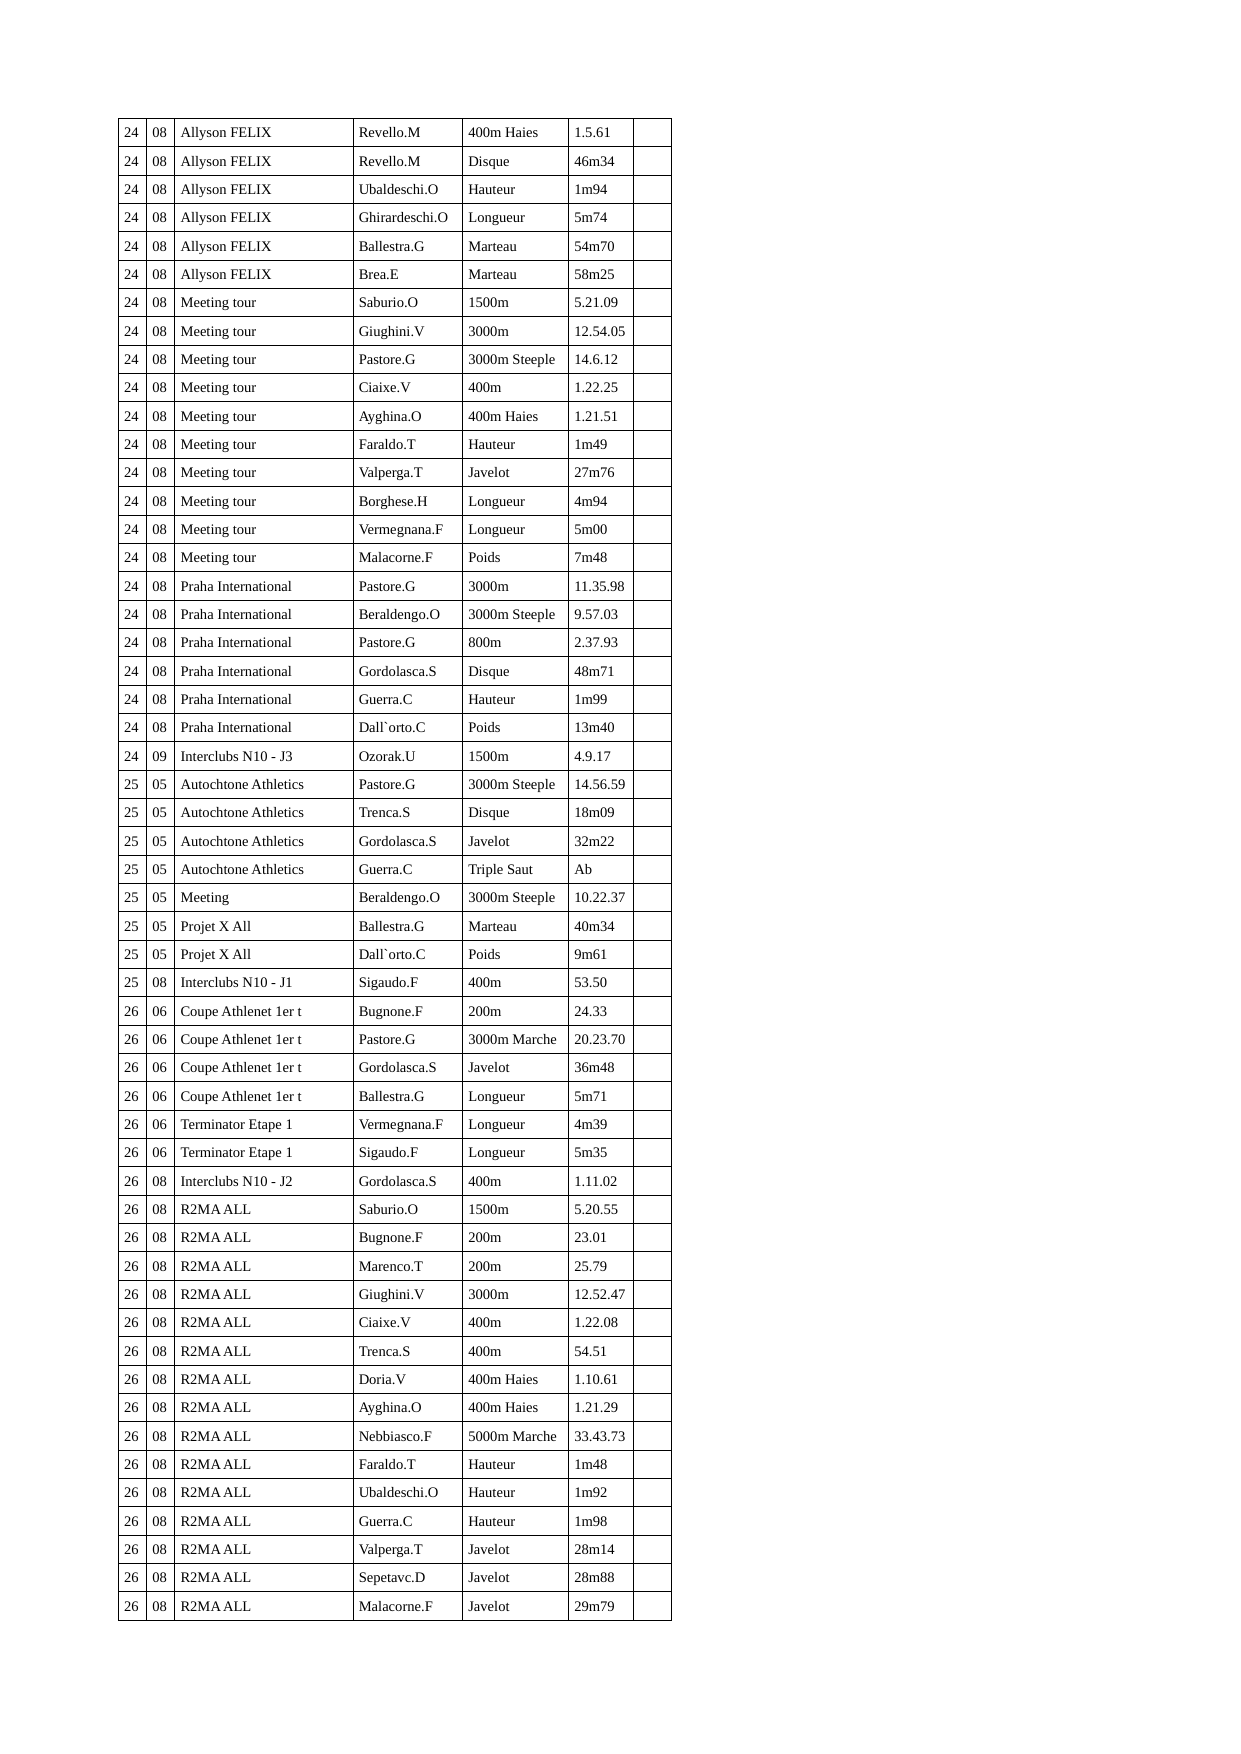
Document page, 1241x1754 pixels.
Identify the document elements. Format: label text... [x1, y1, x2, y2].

table_cell 400m Haies [463, 1394, 568, 1421]
table_cell 06 [147, 1054, 174, 1081]
table_cell Praha International [175, 572, 353, 600]
table_cell Javelot [463, 1054, 568, 1081]
table_cell [634, 629, 671, 656]
table_cell Meeting tour [175, 459, 353, 486]
table_cell 1m94 [569, 176, 633, 203]
table_cell [634, 601, 671, 628]
table_cell 06 [147, 1139, 174, 1166]
table_cell 05 [147, 827, 174, 855]
table_cell Gordolasca.S [354, 1054, 462, 1081]
table_cell [634, 884, 671, 911]
table_cell Saburio.O [354, 1196, 462, 1223]
table_cell Marteau [463, 261, 568, 288]
table_cell 5m35 [569, 1139, 633, 1166]
table_cell 08 [147, 176, 174, 203]
table_cell Giughini.V [354, 1281, 462, 1308]
table_cell [634, 1196, 671, 1223]
table_cell 1m99 [569, 686, 633, 713]
table_cell 24 [119, 402, 146, 430]
table_cell 26 [119, 1366, 146, 1393]
table_cell 05 [147, 771, 174, 798]
table_cell Malacorne.F [354, 1592, 462, 1620]
table_cell Ayghina.O [354, 1394, 462, 1421]
table_cell [634, 317, 671, 345]
table_cell 25 [119, 827, 146, 855]
table_cell 10.22.37 [569, 884, 633, 911]
table_cell Autochtone Athletics [175, 827, 353, 855]
table_cell 5m74 [569, 204, 633, 231]
table_cell Longueur [463, 516, 568, 543]
table_cell 08 [147, 147, 174, 175]
table_cell 1m92 [569, 1479, 633, 1506]
table_cell Coupe Athlenet 1er t [175, 1026, 353, 1053]
table_cell 05 [147, 884, 174, 911]
table_cell 13m40 [569, 714, 633, 741]
table_cell 1m98 [569, 1507, 633, 1535]
table_cell 54m70 [569, 232, 633, 260]
table_cell Meeting tour [175, 544, 353, 571]
table_cell Pastore.G [354, 572, 462, 600]
table_cell 08 [147, 289, 174, 316]
table_cell Autochtone Athletics [175, 771, 353, 798]
table_cell [634, 402, 671, 430]
table_cell [634, 119, 671, 146]
table_cell 24 [119, 119, 146, 146]
table_cell 800m [463, 629, 568, 656]
table_cell Allyson FELIX [175, 204, 353, 231]
table_cell Javelot [463, 1592, 568, 1620]
table_cell 05 [147, 856, 174, 883]
table_cell 09 [147, 742, 174, 770]
table_cell 08 [147, 431, 174, 458]
table_cell 400m [463, 969, 568, 996]
table_cell 32m22 [569, 827, 633, 855]
table_cell [634, 714, 671, 741]
table_cell [634, 969, 671, 996]
table_cell 08 [147, 1196, 174, 1223]
table_cell Interclubs N10 - J3 [175, 742, 353, 770]
table_cell Projet X All [175, 912, 353, 940]
table_cell Praha International [175, 601, 353, 628]
table_cell [634, 1167, 671, 1195]
table_cell 4m94 [569, 487, 633, 515]
table_cell Meeting tour [175, 402, 353, 430]
table_cell Allyson FELIX [175, 232, 353, 260]
table_cell 5.20.55 [569, 1196, 633, 1223]
table_cell [634, 799, 671, 826]
table_cell 400m [463, 1309, 568, 1336]
table_cell 5.21.09 [569, 289, 633, 316]
table_cell 08 [147, 374, 174, 401]
table_cell Beraldengo.O [354, 601, 462, 628]
table_cell [634, 997, 671, 1025]
table_cell Javelot [463, 1536, 568, 1563]
table_cell 08 [147, 544, 174, 571]
table_cell 26 [119, 1337, 146, 1365]
table_cell 08 [147, 657, 174, 685]
table_cell 18m09 [569, 799, 633, 826]
table_cell 26 [119, 1394, 146, 1421]
table_cell [634, 1111, 671, 1138]
table_cell R2MA ALL [175, 1394, 353, 1421]
table_cell 08 [147, 346, 174, 373]
table_cell 400m [463, 374, 568, 401]
table_cell Praha International [175, 714, 353, 741]
table_cell 08 [147, 629, 174, 656]
table_cell 24 [119, 657, 146, 685]
table_cell Meeting tour [175, 346, 353, 373]
table_cell 24 [119, 742, 146, 770]
table_cell 08 [147, 714, 174, 741]
table_cell Ayghina.O [354, 402, 462, 430]
table_cell 200m [463, 1252, 568, 1280]
table_cell Javelot [463, 459, 568, 486]
table_cell 7m48 [569, 544, 633, 571]
table_cell Trenca.S [354, 799, 462, 826]
table_cell Praha International [175, 657, 353, 685]
table_cell 26 [119, 1451, 146, 1478]
table_cell Revello.M [354, 147, 462, 175]
table_cell Guerra.C [354, 856, 462, 883]
table_cell 26 [119, 1026, 146, 1053]
table_cell [634, 1309, 671, 1336]
table_cell 08 [147, 1479, 174, 1506]
table_cell [634, 572, 671, 600]
table_cell Ciaixe.V [354, 374, 462, 401]
table_cell Disque [463, 147, 568, 175]
table_cell 24 [119, 629, 146, 656]
table_cell 08 [147, 686, 174, 713]
table_cell 08 [147, 1224, 174, 1251]
table_cell 08 [147, 459, 174, 486]
table_cell 08 [147, 969, 174, 996]
table_cell 9.57.03 [569, 601, 633, 628]
table_cell [634, 1337, 671, 1365]
table_cell Allyson FELIX [175, 147, 353, 175]
table_cell 26 [119, 1592, 146, 1620]
table_cell Terminator Etape 1 [175, 1139, 353, 1166]
table_cell Longueur [463, 487, 568, 515]
table_cell 24 [119, 686, 146, 713]
table_cell Praha International [175, 686, 353, 713]
table_cell Triple Saut [463, 856, 568, 883]
table_cell Allyson FELIX [175, 119, 353, 146]
table_cell Projet X All [175, 941, 353, 968]
table_cell 05 [147, 912, 174, 940]
table_cell Ubaldeschi.O [354, 176, 462, 203]
table_cell [634, 657, 671, 685]
table_cell Interclubs N10 - J1 [175, 969, 353, 996]
table_cell 26 [119, 1082, 146, 1110]
table_cell [634, 686, 671, 713]
table_cell Disque [463, 657, 568, 685]
table_cell 08 [147, 1252, 174, 1280]
table_cell 3000m Steeple [463, 346, 568, 373]
table_cell Hauteur [463, 431, 568, 458]
table_cell 06 [147, 1082, 174, 1110]
table_cell 3000m Marche [463, 1026, 568, 1053]
table_cell 11.35.98 [569, 572, 633, 600]
table_cell Marteau [463, 232, 568, 260]
table_cell Terminator Etape 1 [175, 1111, 353, 1138]
table_cell 08 [147, 1422, 174, 1450]
table_cell 28m14 [569, 1536, 633, 1563]
table_cell 1.10.61 [569, 1366, 633, 1393]
table_cell 24 [119, 204, 146, 231]
table_cell Faraldo.T [354, 1451, 462, 1478]
table_cell 200m [463, 1224, 568, 1251]
table_cell 1m48 [569, 1451, 633, 1478]
table_cell Pastore.G [354, 629, 462, 656]
table_cell 24.33 [569, 997, 633, 1025]
table_cell [634, 1479, 671, 1506]
table_cell Coupe Athlenet 1er t [175, 1082, 353, 1110]
table_cell 26 [119, 1224, 146, 1251]
table_cell [634, 827, 671, 855]
table_cell Hauteur [463, 1507, 568, 1535]
table_cell Vermegnana.F [354, 516, 462, 543]
table_cell 1m49 [569, 431, 633, 458]
table_cell 3000m [463, 572, 568, 600]
table_cell 26 [119, 997, 146, 1025]
table_cell 24 [119, 714, 146, 741]
table_cell Praha International [175, 629, 353, 656]
table_cell 24 [119, 572, 146, 600]
table_cell [634, 487, 671, 515]
table_cell 1.11.02 [569, 1167, 633, 1195]
table_cell Coupe Athlenet 1er t [175, 1054, 353, 1081]
table_cell Ballestra.G [354, 1082, 462, 1110]
table_cell 25 [119, 771, 146, 798]
table_cell 33.43.73 [569, 1422, 633, 1450]
table_cell 08 [147, 1309, 174, 1336]
table_cell Gordolasca.S [354, 827, 462, 855]
table_cell 26 [119, 1309, 146, 1336]
table_cell 48m71 [569, 657, 633, 685]
table_cell 1.22.08 [569, 1309, 633, 1336]
table_cell [634, 1592, 671, 1620]
table_cell 24 [119, 374, 146, 401]
table_cell 08 [147, 317, 174, 345]
table_cell R2MA ALL [175, 1451, 353, 1478]
table_cell 14.56.59 [569, 771, 633, 798]
table_cell Faraldo.T [354, 431, 462, 458]
table_cell [634, 516, 671, 543]
table_cell Ballestra.G [354, 232, 462, 260]
table_cell 400m Haies [463, 119, 568, 146]
table_cell [634, 261, 671, 288]
table_cell 25 [119, 799, 146, 826]
table_cell 20.23.70 [569, 1026, 633, 1053]
table_cell 25 [119, 912, 146, 940]
table_cell 4.9.17 [569, 742, 633, 770]
table_cell 1.21.51 [569, 402, 633, 430]
table_cell 54.51 [569, 1337, 633, 1365]
table_cell [634, 1536, 671, 1563]
table_cell Meeting [175, 884, 353, 911]
table_cell 26 [119, 1196, 146, 1223]
table_cell R2MA ALL [175, 1252, 353, 1280]
table_cell 400m Haies [463, 1366, 568, 1393]
table_cell Longueur [463, 204, 568, 231]
table_cell [634, 232, 671, 260]
table_cell R2MA ALL [175, 1366, 353, 1393]
table_cell Hauteur [463, 1479, 568, 1506]
table_cell 12.52.47 [569, 1281, 633, 1308]
table_cell Doria.V [354, 1366, 462, 1393]
table_cell Autochtone Athletics [175, 799, 353, 826]
table_cell 26 [119, 1167, 146, 1195]
table_cell 24 [119, 544, 146, 571]
table_cell 5m71 [569, 1082, 633, 1110]
table_cell 08 [147, 487, 174, 515]
table_cell Giughini.V [354, 317, 462, 345]
table_cell R2MA ALL [175, 1564, 353, 1591]
table_cell 200m [463, 997, 568, 1025]
table_cell Malacorne.F [354, 544, 462, 571]
table_cell 36m48 [569, 1054, 633, 1081]
table_cell Allyson FELIX [175, 176, 353, 203]
table_cell Dall`orto.C [354, 941, 462, 968]
table_cell [634, 374, 671, 401]
table_cell [634, 1224, 671, 1251]
table_cell Allyson FELIX [175, 261, 353, 288]
table_cell Longueur [463, 1139, 568, 1166]
table_cell Disque [463, 799, 568, 826]
table_cell 3000m Steeple [463, 771, 568, 798]
table_cell Meeting tour [175, 317, 353, 345]
table_cell 08 [147, 1592, 174, 1620]
table_cell 1500m [463, 1196, 568, 1223]
table_cell Javelot [463, 1564, 568, 1591]
table_cell Pastore.G [354, 346, 462, 373]
table_cell R2MA ALL [175, 1196, 353, 1223]
table_cell 08 [147, 1337, 174, 1365]
table_cell Ubaldeschi.O [354, 1479, 462, 1506]
table_cell 08 [147, 572, 174, 600]
table_cell 400m [463, 1167, 568, 1195]
table_cell 9m61 [569, 941, 633, 968]
table_cell 5000m Marche [463, 1422, 568, 1450]
table_cell 24 [119, 346, 146, 373]
table_cell Poids [463, 544, 568, 571]
table_cell Gordolasca.S [354, 657, 462, 685]
table_cell 24 [119, 459, 146, 486]
table_cell 28m88 [569, 1564, 633, 1591]
table_cell 24 [119, 176, 146, 203]
table_cell Sepetavc.D [354, 1564, 462, 1591]
table_cell Bugnone.F [354, 1224, 462, 1251]
table_cell [634, 459, 671, 486]
table_cell 08 [147, 402, 174, 430]
table_cell 1.5.61 [569, 119, 633, 146]
table_cell Guerra.C [354, 1507, 462, 1535]
table_cell 26 [119, 1139, 146, 1166]
table_cell 25.79 [569, 1252, 633, 1280]
table_cell R2MA ALL [175, 1479, 353, 1506]
table_cell Hauteur [463, 686, 568, 713]
table_cell 58m25 [569, 261, 633, 288]
table_cell 08 [147, 232, 174, 260]
table_cell [634, 204, 671, 231]
table_cell Pastore.G [354, 1026, 462, 1053]
table_cell 08 [147, 1451, 174, 1478]
table_cell 08 [147, 1394, 174, 1421]
table_cell 26 [119, 1281, 146, 1308]
table_cell 08 [147, 1167, 174, 1195]
table_cell 29m79 [569, 1592, 633, 1620]
table_cell 25 [119, 856, 146, 883]
table_cell [634, 1564, 671, 1591]
table_cell [634, 346, 671, 373]
table_cell [634, 771, 671, 798]
table_cell 46m34 [569, 147, 633, 175]
table_cell 06 [147, 1026, 174, 1053]
table_cell 24 [119, 289, 146, 316]
table_cell Beraldengo.O [354, 884, 462, 911]
table_cell Hauteur [463, 176, 568, 203]
table_cell Sigaudo.F [354, 1139, 462, 1166]
table_cell [634, 1394, 671, 1421]
table_cell 08 [147, 204, 174, 231]
table_cell Valperga.T [354, 1536, 462, 1563]
table_cell 26 [119, 1564, 146, 1591]
table_cell 3000m Steeple [463, 884, 568, 911]
table_cell 26 [119, 1479, 146, 1506]
table_cell [634, 1139, 671, 1166]
table_cell 12.54.05 [569, 317, 633, 345]
table_cell R2MA ALL [175, 1281, 353, 1308]
table_cell 08 [147, 261, 174, 288]
table_cell 24 [119, 431, 146, 458]
table_cell 24 [119, 261, 146, 288]
table_cell Borghese.H [354, 487, 462, 515]
table_cell [634, 1422, 671, 1450]
table_cell 24 [119, 487, 146, 515]
table_cell Saburio.O [354, 289, 462, 316]
table_cell 24 [119, 317, 146, 345]
table_cell Interclubs N10 - J2 [175, 1167, 353, 1195]
table_cell 40m34 [569, 912, 633, 940]
table_cell 14.6.12 [569, 346, 633, 373]
table_cell R2MA ALL [175, 1507, 353, 1535]
table_cell 27m76 [569, 459, 633, 486]
table_cell 05 [147, 941, 174, 968]
table_cell [634, 431, 671, 458]
table_cell Meeting tour [175, 431, 353, 458]
table_cell [634, 742, 671, 770]
table_cell [634, 1451, 671, 1478]
table_cell 24 [119, 147, 146, 175]
table_cell Gordolasca.S [354, 1167, 462, 1195]
table_cell 08 [147, 1281, 174, 1308]
table_cell 23.01 [569, 1224, 633, 1251]
table_cell 2.37.93 [569, 629, 633, 656]
table_cell 25 [119, 884, 146, 911]
table_cell [634, 1082, 671, 1110]
table_cell 1500m [463, 742, 568, 770]
table_cell Ballestra.G [354, 912, 462, 940]
table_cell 53.50 [569, 969, 633, 996]
table_cell 5m00 [569, 516, 633, 543]
table_cell R2MA ALL [175, 1224, 353, 1251]
table_cell 400m [463, 1337, 568, 1365]
table_cell 3000m Steeple [463, 601, 568, 628]
table_cell Valperga.T [354, 459, 462, 486]
table_cell Longueur [463, 1082, 568, 1110]
table_cell [634, 544, 671, 571]
table_cell 08 [147, 1366, 174, 1393]
table_cell [634, 1366, 671, 1393]
table_cell R2MA ALL [175, 1422, 353, 1450]
table_cell R2MA ALL [175, 1309, 353, 1336]
table_cell [634, 1054, 671, 1081]
table_cell [634, 176, 671, 203]
table_cell [634, 1026, 671, 1053]
table_cell Ozorak.U [354, 742, 462, 770]
table_cell [634, 912, 671, 940]
table_cell Javelot [463, 827, 568, 855]
table_cell 26 [119, 1422, 146, 1450]
table_cell 26 [119, 1536, 146, 1563]
table_cell Meeting tour [175, 516, 353, 543]
table_cell [634, 941, 671, 968]
table_cell 1.22.25 [569, 374, 633, 401]
table_cell Meeting tour [175, 487, 353, 515]
table_cell 26 [119, 1054, 146, 1081]
table_cell 24 [119, 601, 146, 628]
table_cell Poids [463, 714, 568, 741]
table_cell Vermegnana.F [354, 1111, 462, 1138]
table_cell Meeting tour [175, 374, 353, 401]
table_cell Longueur [463, 1111, 568, 1138]
table_cell Pastore.G [354, 771, 462, 798]
table_cell Bugnone.F [354, 997, 462, 1025]
table_cell Autochtone Athletics [175, 856, 353, 883]
table_cell 24 [119, 232, 146, 260]
table_cell Sigaudo.F [354, 969, 462, 996]
table_cell Ciaixe.V [354, 1309, 462, 1336]
table_cell 1.21.29 [569, 1394, 633, 1421]
table_cell 25 [119, 969, 146, 996]
table_cell 3000m [463, 317, 568, 345]
table_cell [634, 289, 671, 316]
table_cell R2MA ALL [175, 1592, 353, 1620]
table_cell Coupe Athlenet 1er t [175, 997, 353, 1025]
table_cell Meeting tour [175, 289, 353, 316]
table_cell 08 [147, 1536, 174, 1563]
table_cell 25 [119, 941, 146, 968]
table_cell 26 [119, 1111, 146, 1138]
table_cell 08 [147, 601, 174, 628]
table_cell 08 [147, 119, 174, 146]
table_cell [634, 856, 671, 883]
table_cell 3000m [463, 1281, 568, 1308]
table_cell 08 [147, 1564, 174, 1591]
table_cell 06 [147, 997, 174, 1025]
table_cell Marenco.T [354, 1252, 462, 1280]
table_cell 26 [119, 1252, 146, 1280]
table_cell 24 [119, 516, 146, 543]
table_cell Trenca.S [354, 1337, 462, 1365]
table_cell Guerra.C [354, 686, 462, 713]
table_cell 1500m [463, 289, 568, 316]
table_cell 06 [147, 1111, 174, 1138]
table_cell [634, 1281, 671, 1308]
table_cell Revello.M [354, 119, 462, 146]
table_cell Hauteur [463, 1451, 568, 1478]
table_cell Nebbiasco.F [354, 1422, 462, 1450]
table_cell R2MA ALL [175, 1536, 353, 1563]
table_cell Brea.E [354, 261, 462, 288]
table_cell R2MA ALL [175, 1337, 353, 1365]
table_cell Ab [569, 856, 633, 883]
table_cell [634, 1507, 671, 1535]
table_cell 4m39 [569, 1111, 633, 1138]
table_cell Poids [463, 941, 568, 968]
table_cell Dall`orto.C [354, 714, 462, 741]
table_cell 26 [119, 1507, 146, 1535]
table_cell Ghirardeschi.O [354, 204, 462, 231]
table_cell Marteau [463, 912, 568, 940]
table_cell 05 [147, 799, 174, 826]
table_cell 08 [147, 516, 174, 543]
table_cell 400m Haies [463, 402, 568, 430]
table_cell [634, 1252, 671, 1280]
table_cell [634, 147, 671, 175]
table_cell 08 [147, 1507, 174, 1535]
